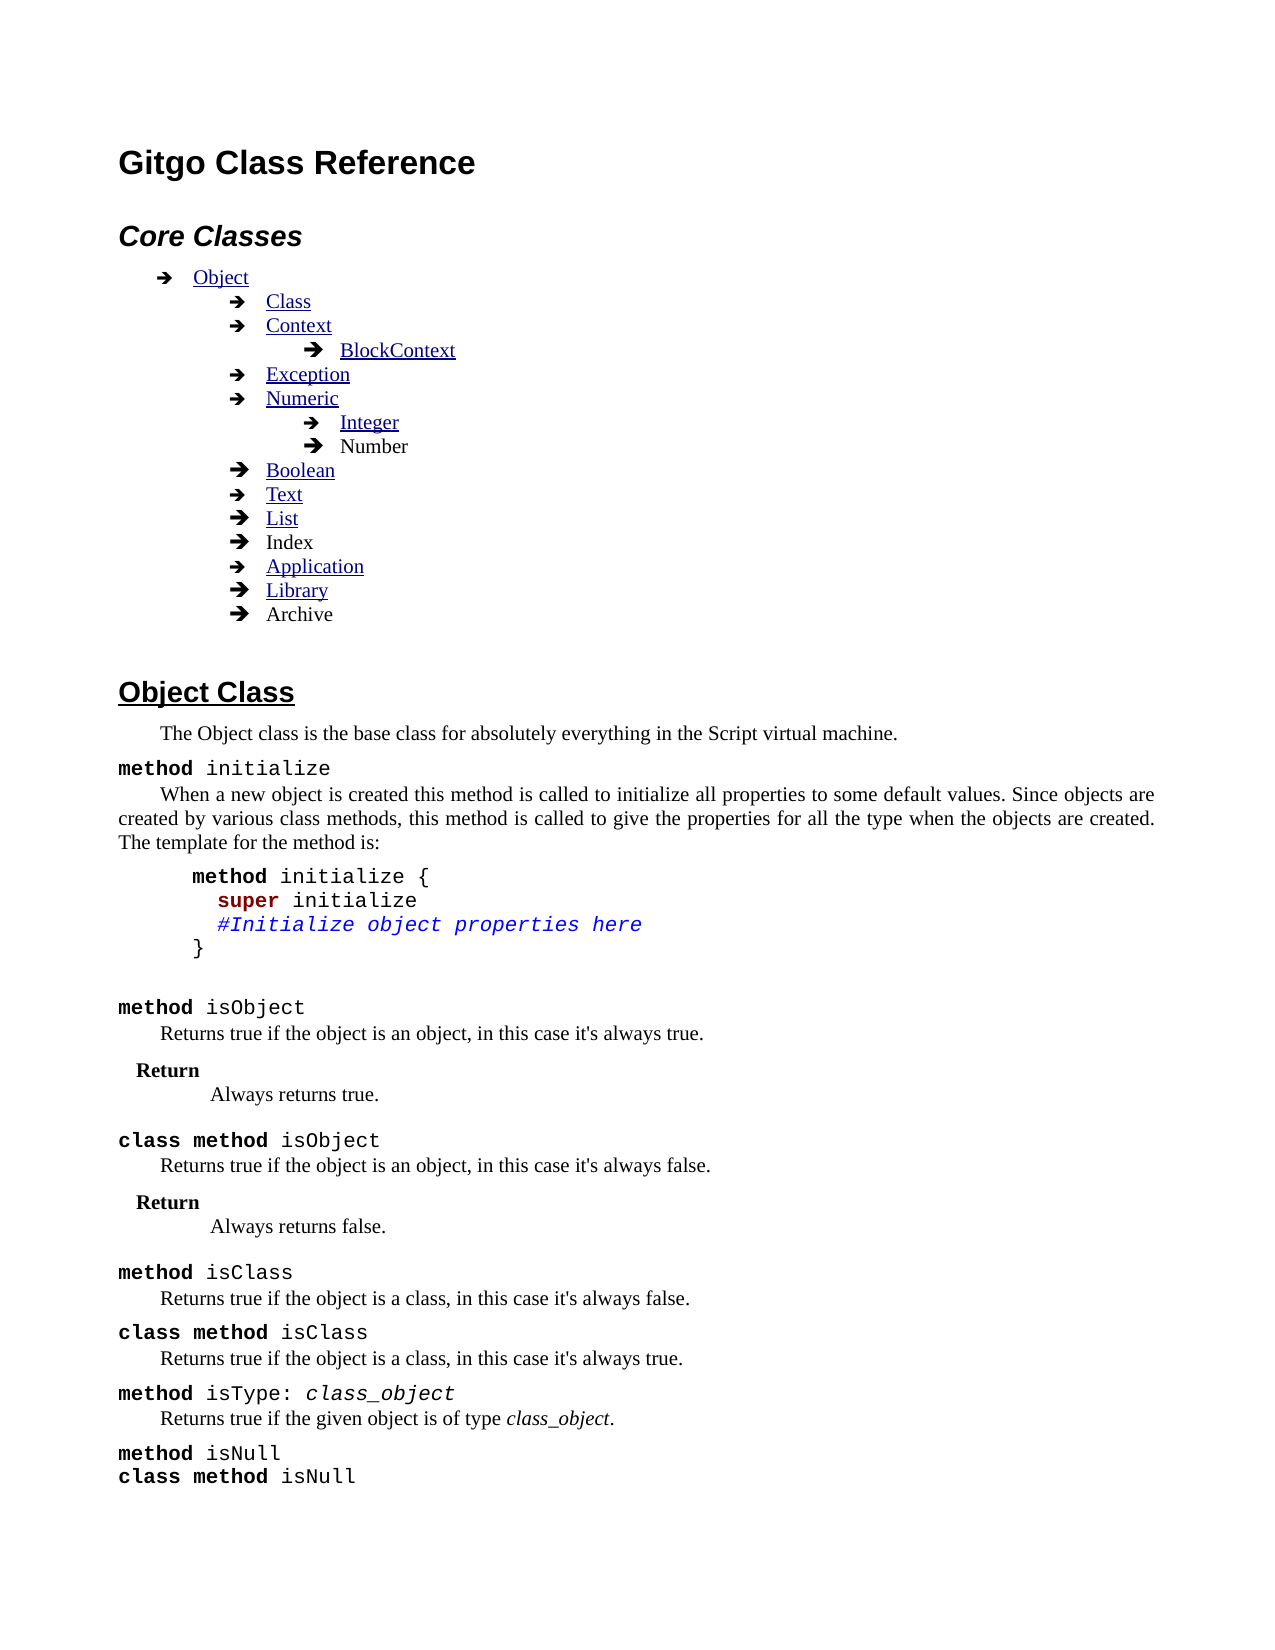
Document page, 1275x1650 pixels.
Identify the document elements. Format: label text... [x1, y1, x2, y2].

text Returns true if the object is an object, in this case it's always false. [118, 1153, 1157, 1177]
list Exception [228, 362, 1157, 386]
text Return [136, 1058, 1157, 1082]
text Returns true if the object is a class, in this case it's always false. [118, 1286, 1157, 1310]
text The Object class is the base class for absolutely everything in the Script virtual machine. [118, 721, 1157, 745]
list Archive [228, 602, 1157, 626]
text Returns true if the object is an object, in this case it's always true. [118, 1021, 1157, 1045]
subtitle Core Classes [118, 219, 1157, 253]
text class method isClass [118, 1322, 1157, 1346]
list Number [302, 434, 1157, 458]
text Returns true if the given object is of type class_object. [118, 1406, 1157, 1430]
list Integer [302, 410, 1157, 434]
text method isNull [118, 1443, 1157, 1466]
list Numeric [228, 386, 1157, 410]
list Boolean [228, 458, 1157, 482]
list Object [156, 265, 1157, 289]
text method initialize [118, 758, 1157, 782]
text Always returns false. [136, 1214, 1157, 1238]
subtitle Gitgo Class Reference [118, 143, 1157, 182]
text Return [136, 1190, 1157, 1214]
list Application [228, 554, 1157, 578]
text class method isNull [118, 1466, 1157, 1490]
text } [118, 937, 1157, 961]
text method initialize { [118, 866, 1157, 890]
text super initialize [192, 890, 1157, 913]
list List [228, 506, 1157, 530]
list Text [228, 482, 1157, 506]
text Returns true if the object is a class, in this case it's always true. [118, 1346, 1157, 1370]
list BlockContext [302, 337, 1157, 362]
list Library [228, 578, 1157, 602]
text method isClass [118, 1262, 1157, 1286]
text #Initialize object properties here [192, 913, 1157, 937]
list Index [228, 530, 1157, 554]
subtitle Object Class [118, 675, 1157, 709]
text class method isObject [118, 1130, 1157, 1153]
text method isObject [118, 997, 1157, 1021]
text Always returns true. [136, 1082, 1157, 1106]
text When a new object is created this method is called to initialize all properties to some default values. Since objects are created by various class methods, this method is called to give the properties for all the type when the objects are created. The template for the method is: [118, 782, 1157, 854]
list Class [228, 289, 1157, 313]
list Context [228, 313, 1157, 337]
text method isType: class_object [118, 1383, 1157, 1406]
